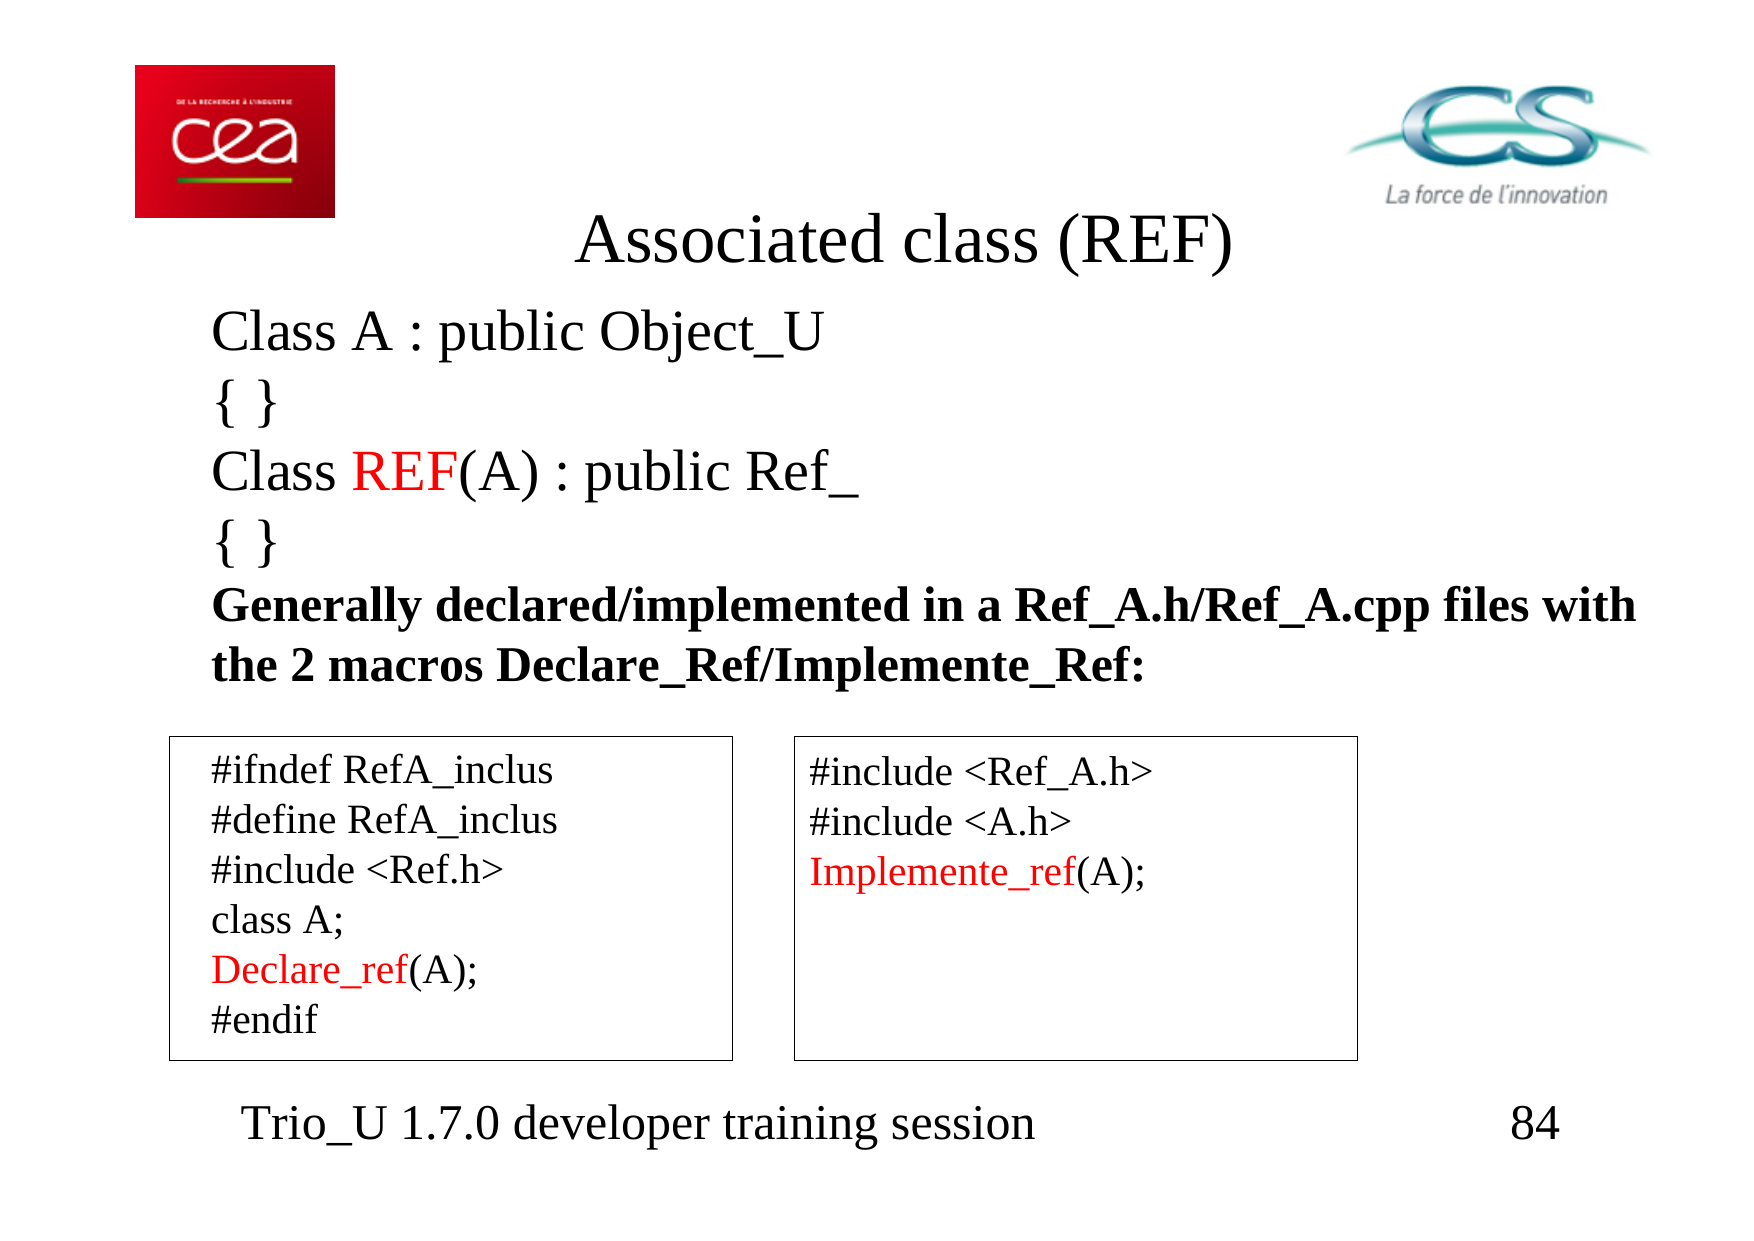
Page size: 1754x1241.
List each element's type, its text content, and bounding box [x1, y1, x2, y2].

text_box Associated class (REF) [220, 74, 1572, 284]
picture [135, 65, 335, 218]
text_box #include <Ref_A.h> #include <A.h> Implemente_ref(A); [794, 736, 1327, 1051]
text_box Class A : public Object_U { } Class REF(A) : public Ref_ { } Generally declared/implemented in a Ref_A.h/Ref_A.cpp files with the 2 macros Declare_Ref/Implemente_Ref: #ifndef RefA_inclus #define RefA_inclus #include <Ref.h> class A; Declare_ref(A); #endif [196, 284, 1666, 1170]
text_box Class A : public Object_U { } Class REF(A) : public Ref_ { } Generally declared/implemented in a Ref_A.h/Ref_A.cpp files with the 2 macros Declare_Ref/Implemente_Ref: #ifndef RefA_inclus #define RefA_inclus #include <Ref.h> class A; Declare_ref(A); #endif [196, 737, 732, 1060]
picture [1340, 73, 1662, 218]
